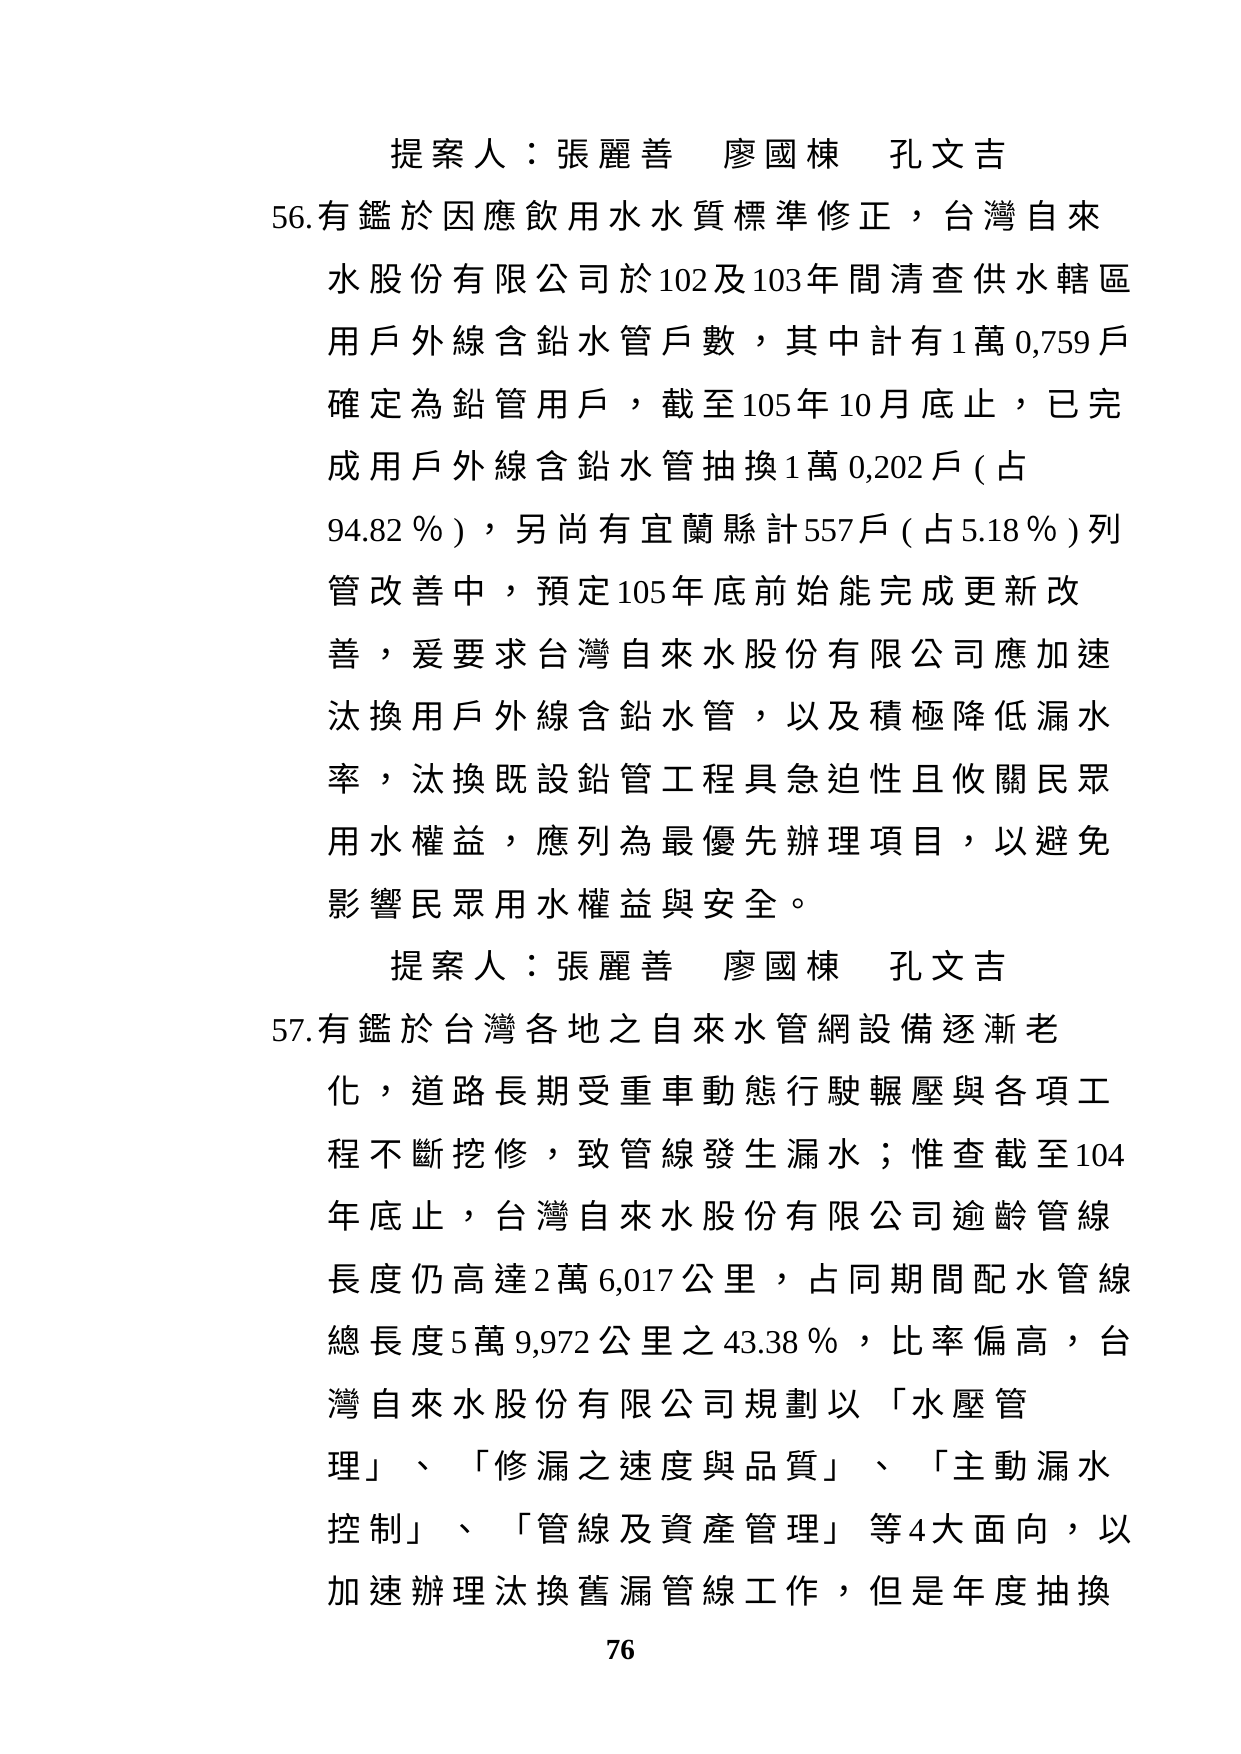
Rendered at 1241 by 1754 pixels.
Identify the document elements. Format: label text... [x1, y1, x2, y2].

list 有鑑於因應飲用水水質標準修正，台灣自來水股份有限公司於102及103年間清查供水轄區用戶外線含鉛水管戶數，其中計有1萬0,759戶確定為鉛管用戶，截至105年10月底止，已完成用戶外線含鉛水管抽換1萬0,202戶(占94.82％)，另尚有宜蘭縣計557戶(占5.18％)列管改善中，預定105年底前始能完成更新改善，爰要求台灣自來水股份有限公司應加速汰換用戶外線含鉛水管，以及積極降低漏水率，汰換既設鉛管工程具急迫性且攸關民眾用水權益，應列為最優先辦理項目，以避免影響民眾用水權益與安全。 [269, 173, 1136, 923]
text 提案人：張麗善 廖國棟 孔文吉 [381, 923, 1032, 985]
text 提案人：張麗善 廖國棟 孔文吉 [381, 110, 1032, 173]
list 有鑑於台灣各地之自來水管網設備逐漸老化，道路長期受重車動態行駛輾壓與各項工程不斷挖修，致管線發生漏水；惟查截至104年底止，台灣自來水股份有限公司逾齡管線長度仍高達2萬6,017公里，占同期間配水管線總長度5萬9,972公里之43.38％，比率偏高，台灣自來水股份有限公司規劃以「水壓管理」、「修漏之速度與品質」、「主動漏水控制」、「管線及資產管理」等4大面向，以加速辦理汰換舊漏管線工作，但是年度抽換 [269, 985, 1136, 1610]
